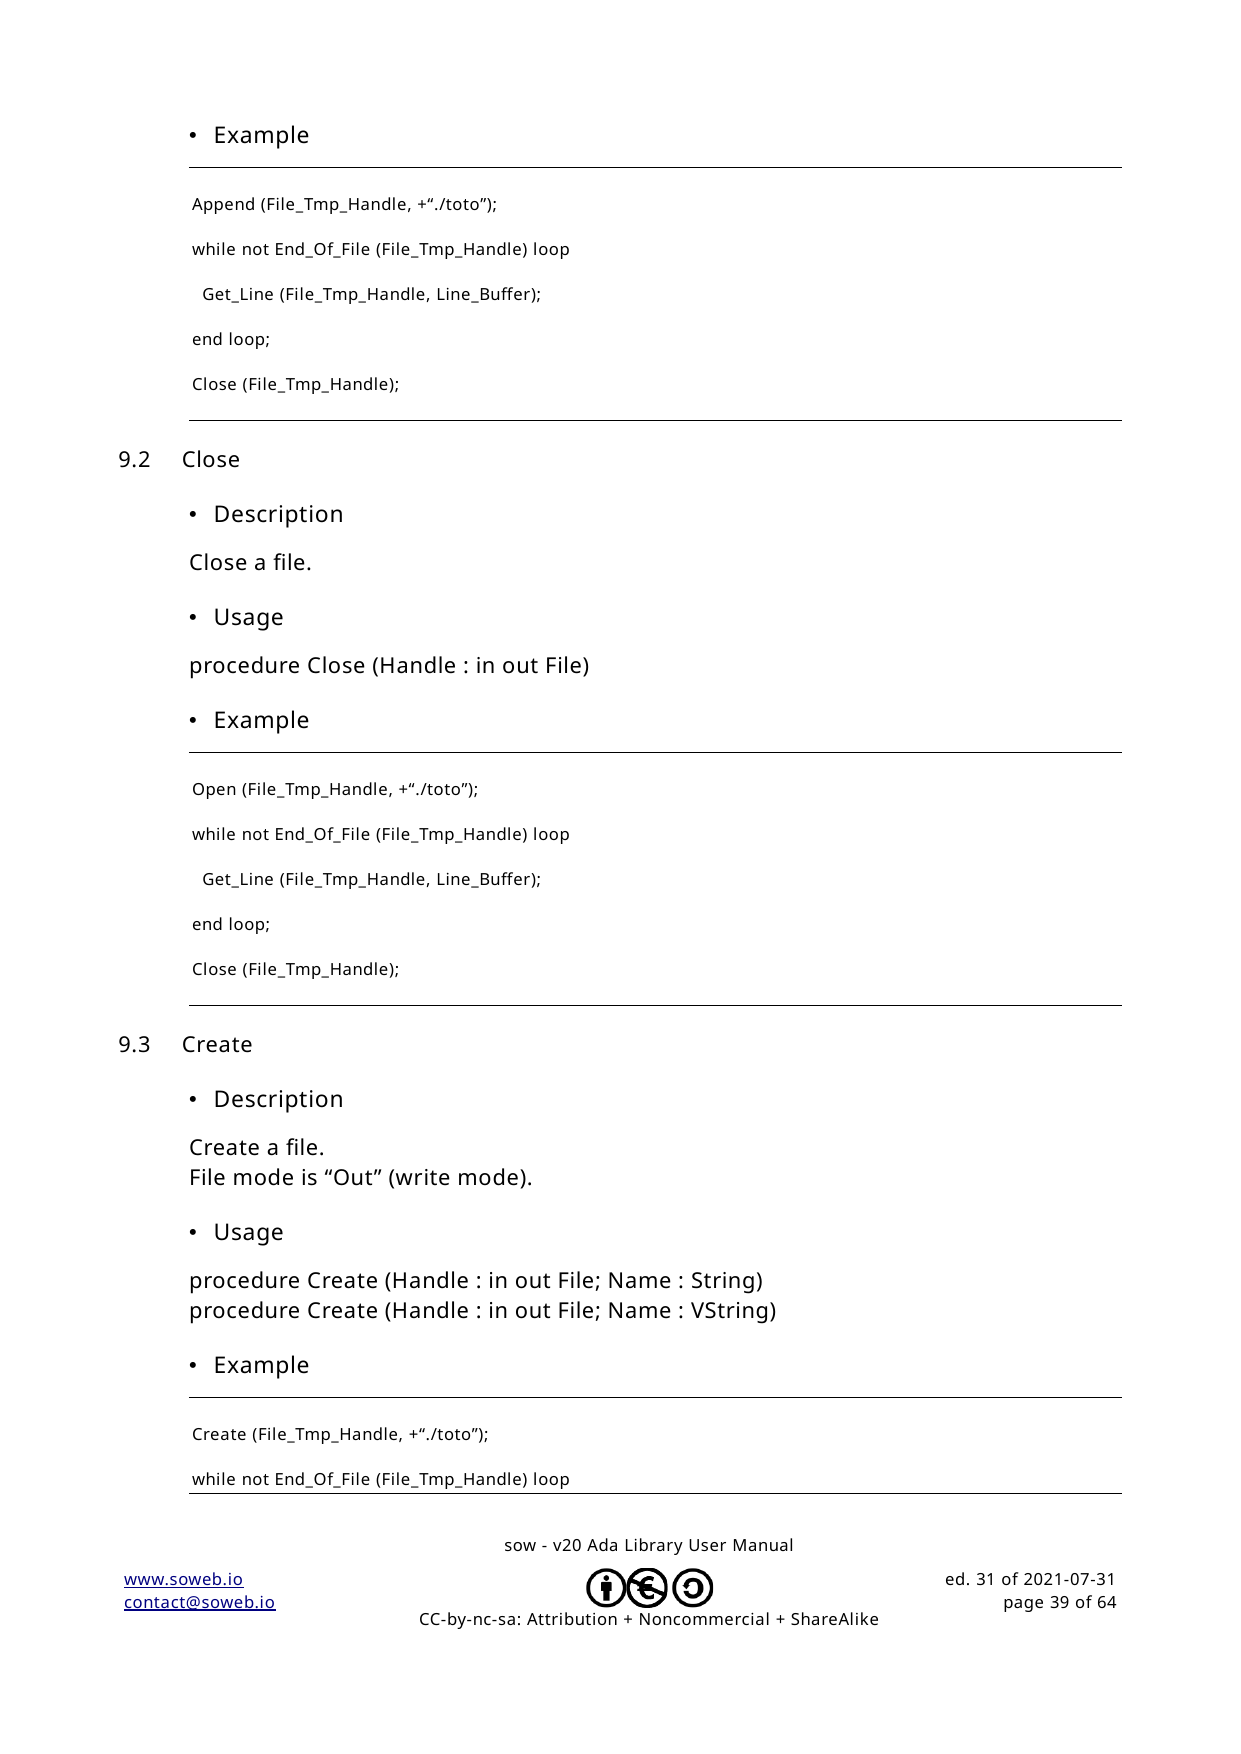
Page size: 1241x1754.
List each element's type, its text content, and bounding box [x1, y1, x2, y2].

subtitle Description [189, 1083, 1122, 1114]
list while not End_Of_File (File_Tmp_Handle) loop [189, 234, 1122, 260]
list Close (File_Tmp_Handle); [189, 369, 1122, 420]
list Create (File_Tmp_Handle, +“./toto”); [189, 1398, 1122, 1445]
subtitle Usage [189, 1216, 1122, 1247]
text Close a file. [189, 547, 1122, 577]
subtitle Usage [189, 601, 1122, 632]
list while not End_Of_File (File_Tmp_Handle) loop [189, 819, 1122, 845]
subtitle Example [189, 1348, 1122, 1379]
list end loop; [189, 887, 1122, 935]
list end loop; [189, 302, 1122, 350]
subtitle Description [189, 498, 1122, 529]
list Get_Line (File_Tmp_Handle, Line_Buffer); [189, 279, 1122, 302]
subtitle Create [118, 1029, 1122, 1059]
subtitle Example [189, 118, 1122, 149]
list Close (File_Tmp_Handle); [189, 954, 1122, 1005]
list while not End_Of_File (File_Tmp_Handle) loop [189, 1464, 1122, 1493]
text File mode is “Out” (write mode). [189, 1162, 1122, 1192]
list Open (File_Tmp_Handle, +“./toto”); [189, 753, 1122, 800]
text procedure Create (Handle : in out File; Name : String) [189, 1264, 1122, 1294]
list Get_Line (File_Tmp_Handle, Line_Buffer); [189, 864, 1122, 887]
picture [672, 1568, 714, 1608]
text procedure Close (Handle : in out File) [189, 649, 1122, 679]
text Create a file. [189, 1132, 1122, 1162]
text procedure Create (Handle : in out File; Name : VString) [189, 1294, 1122, 1324]
subtitle Close [118, 444, 1122, 474]
subtitle Example [189, 703, 1122, 734]
list Append (File_Tmp_Handle, +“./toto”); [189, 168, 1122, 215]
picture [585, 1568, 668, 1608]
